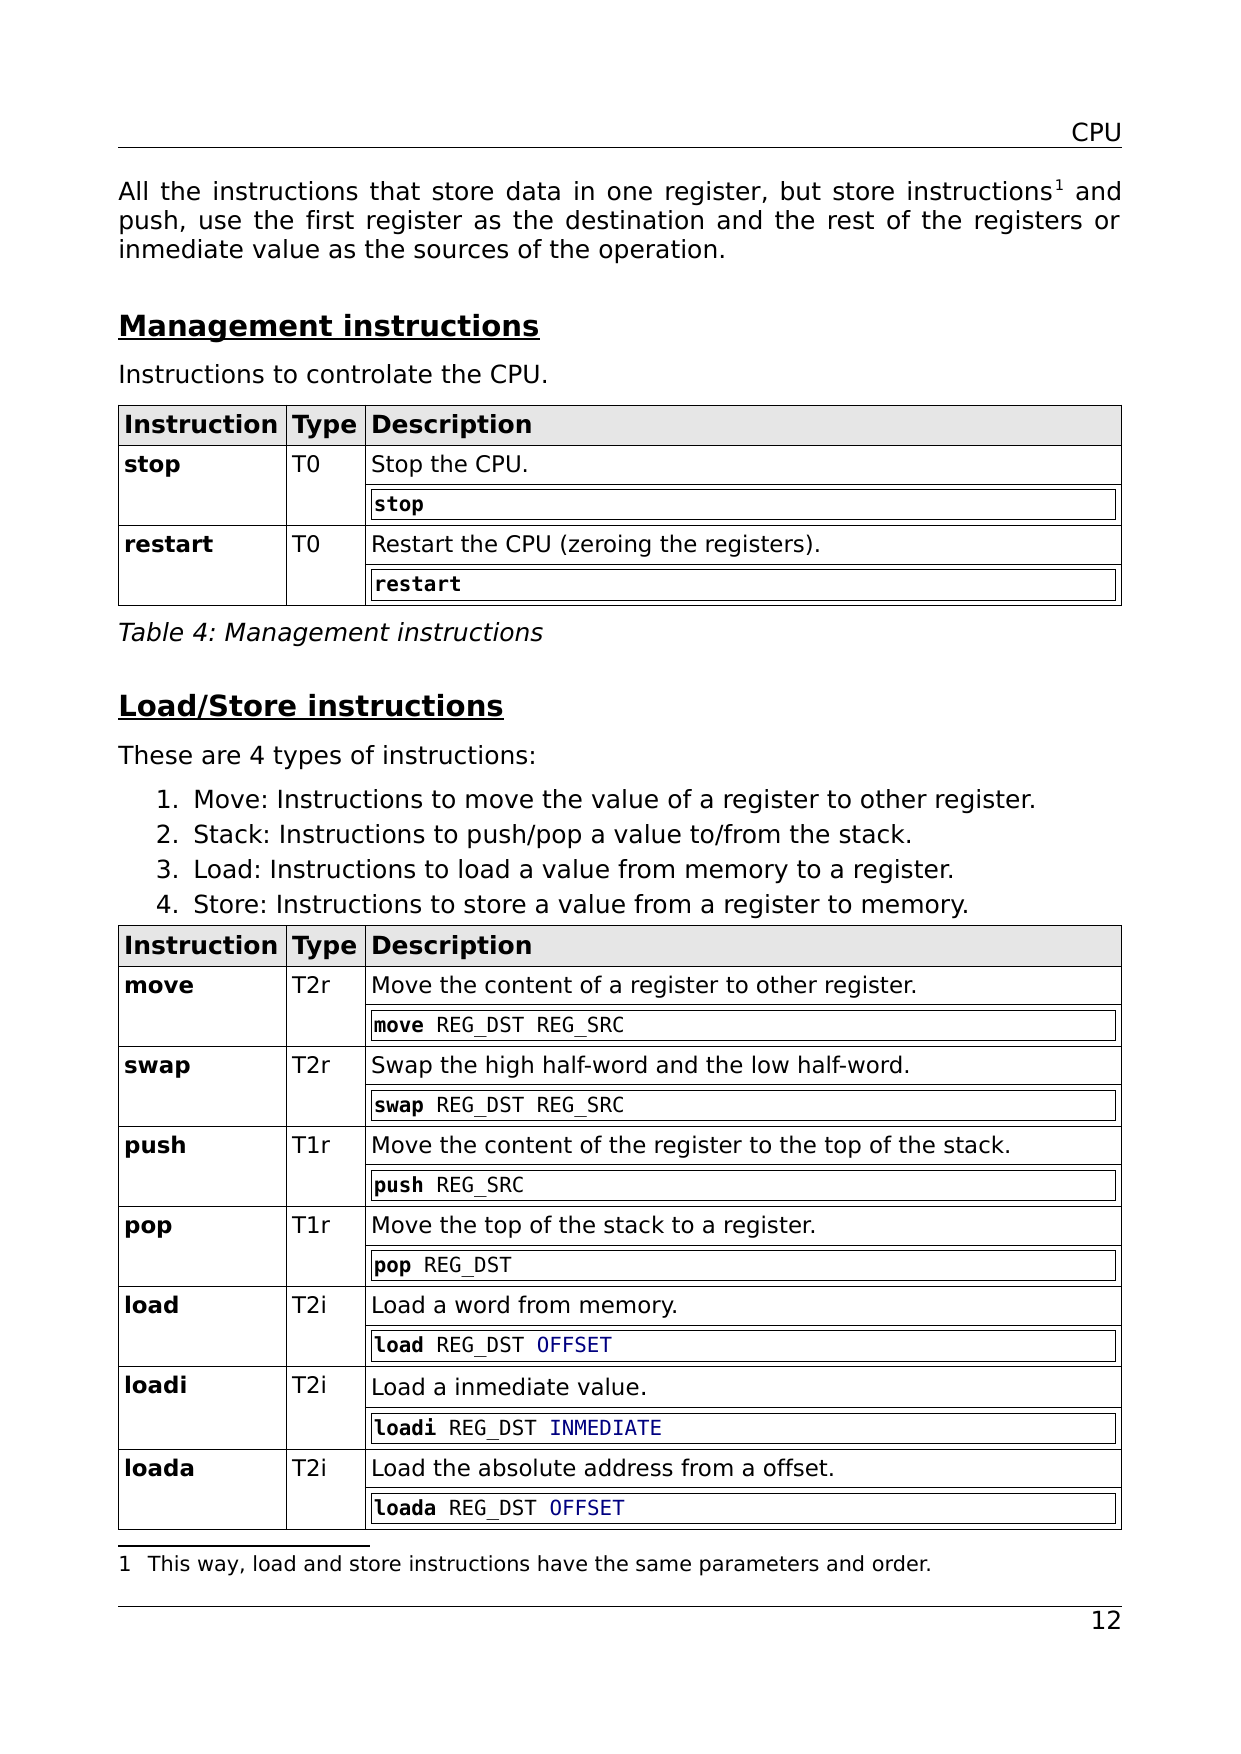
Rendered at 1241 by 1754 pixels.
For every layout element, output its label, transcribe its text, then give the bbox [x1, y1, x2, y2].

table_cell restart [119, 526, 286, 605]
table_header Type [287, 406, 365, 445]
table_cell T2i [287, 1450, 365, 1529]
table_header Description [366, 406, 1121, 445]
text Table 4: Management instructions [118, 618, 1122, 647]
table_header Restart the CPU (zeroing the registers). [366, 526, 1121, 563]
table_cell swap [119, 1047, 286, 1126]
table_cell stop [366, 485, 1121, 525]
table_cell push REG_SRC [366, 1165, 1121, 1206]
table_cell move [119, 967, 286, 1046]
text Instructions to controlate the CPU. [118, 361, 1122, 390]
title Management instructions [118, 309, 1122, 343]
text This way, load and store instructions have the same parameters and order. [118, 1552, 1122, 1577]
table_cell swap REG_DST REG_SRC [366, 1085, 1121, 1126]
table_cell pop [119, 1207, 286, 1286]
text All the instructions that store data in one register, but store instructions and push, use the first register as the destination and the rest of the registers or inmediate value as the sources of the operation. [118, 177, 1122, 264]
table_cell load [119, 1287, 286, 1366]
table_cell load REG_DST OFFSET [366, 1326, 1121, 1366]
list Move: Instructions to move the value of a register to other register. [156, 785, 1122, 814]
table_header Instruction [119, 926, 286, 966]
table_cell pop REG_DST [366, 1246, 1121, 1286]
table_header Move the top of the stack to a register. [366, 1207, 1121, 1244]
table_cell loadi REG_DST INMEDIATE [366, 1408, 1121, 1449]
table_cell T1r [287, 1127, 365, 1206]
table_header Description [366, 926, 1121, 966]
table_header Load the absolute address from a offset. [366, 1450, 1121, 1487]
table_cell loadi [119, 1367, 286, 1449]
table_header Move the content of the register to the top of the stack. [366, 1127, 1121, 1164]
table_cell stop [119, 446, 286, 525]
table_cell T2i [287, 1367, 365, 1449]
list Load: Instructions to load a value from memory to a register. [156, 855, 1122, 884]
table_cell T2r [287, 1047, 365, 1126]
table_cell loada REG_DST OFFSET [366, 1488, 1121, 1529]
table_cell T2i [287, 1287, 365, 1366]
table_cell T1r [287, 1207, 365, 1286]
title Load/Store instructions [118, 689, 1122, 723]
table_header Type [287, 926, 365, 966]
table_header Swap the high half-word and the low half-word. [366, 1047, 1121, 1084]
table_header Load a word from memory. [366, 1287, 1121, 1324]
table_cell move REG_DST REG_SRC [366, 1005, 1121, 1046]
table_cell restart [366, 565, 1121, 605]
table_cell loada [119, 1450, 286, 1529]
table_header Load a inmediate value. [366, 1367, 1121, 1407]
table_header Stop the CPU. [366, 446, 1121, 483]
table_header Move the content of a register to other register. [366, 967, 1121, 1004]
list Store: Instructions to store a value from a register to memory. [156, 890, 1122, 919]
list Stack: Instructions to push/pop a value to/from the stack. [156, 820, 1122, 849]
table_cell T0 [287, 446, 365, 525]
text These are 4 types of instructions: [118, 741, 1122, 770]
table_cell T2r [287, 967, 365, 1046]
table_cell push [119, 1127, 286, 1206]
table_cell T0 [287, 526, 365, 605]
table_header Instruction [119, 406, 286, 445]
